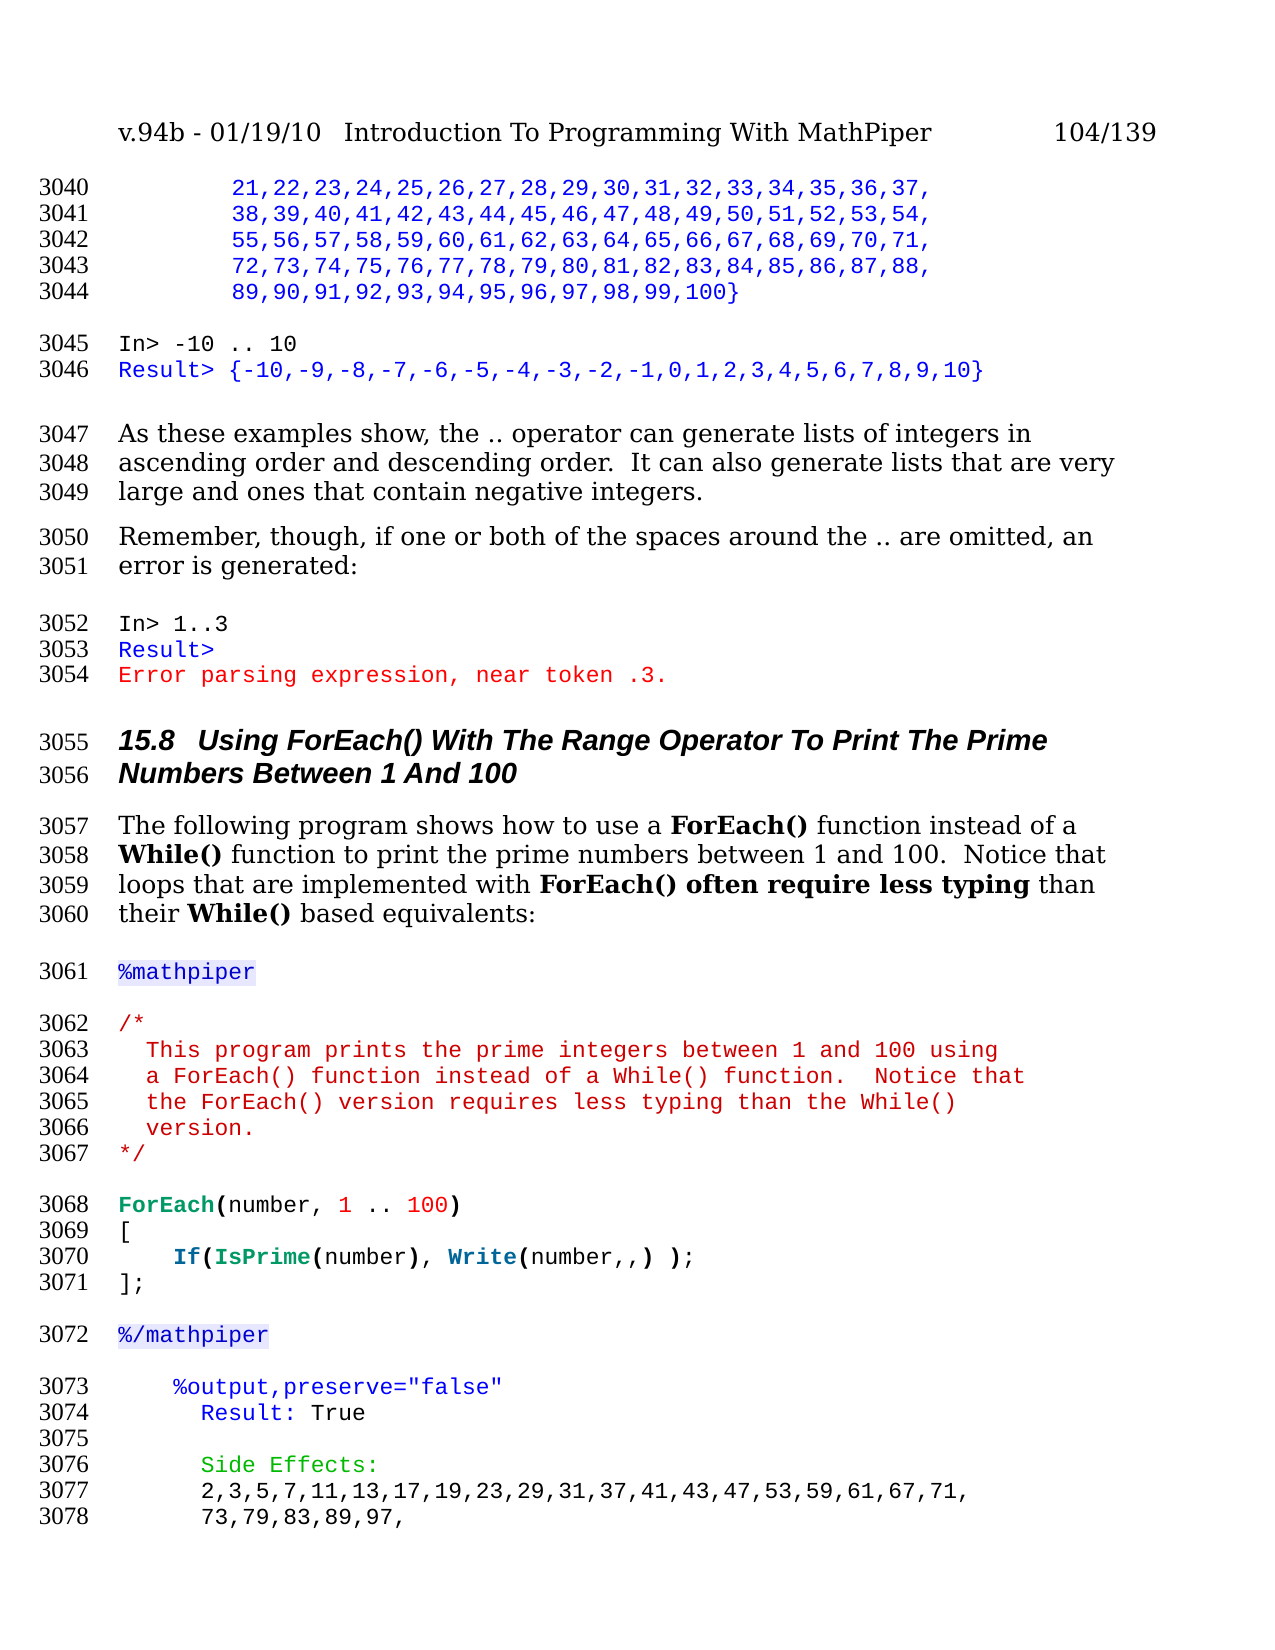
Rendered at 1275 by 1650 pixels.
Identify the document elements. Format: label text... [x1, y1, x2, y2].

text version. [118, 1116, 1157, 1142]
text /* [118, 1012, 1157, 1038]
text %/mathpiper [118, 1323, 1157, 1349]
text 21,22,23,24,25,26,27,28,29,30,31,32,33,34,35,36,37, [231, 177, 1157, 203]
text [ [118, 1220, 1157, 1246]
text This program prints the prime integers between 1 and 100 using [118, 1038, 1157, 1064]
text 55,56,57,58,59,60,61,62,63,64,65,66,67,68,69,70,71, [231, 229, 1157, 254]
text 89,90,91,92,93,94,95,96,97,98,99,100} [231, 281, 1157, 306]
text 38,39,40,41,42,43,44,45,46,47,48,49,50,51,52,53,54, [231, 203, 1157, 229]
text In> 1..3 [118, 612, 1157, 638]
text If(IsPrime(number), Write(number,,) ); [118, 1246, 1157, 1272]
text Result> [118, 638, 1157, 664]
text Error parsing expression, near token .3. [118, 664, 1157, 690]
text 73,79,83,89,97, [118, 1505, 1157, 1531]
text %output,preserve="false" [118, 1375, 1157, 1401]
text As these examples show, the .. operator can generate lists of integers in ascending order and descending order. It can also generate lists that are very large and ones that contain negative integers. [118, 419, 1157, 507]
subtitle Using ForEach() With The Range Operator To Print The Prime Numbers Between 1 And 100 [118, 723, 1157, 790]
text Remember, though, if one or both of the spaces around the .. are omitted, an error is generated: [118, 522, 1157, 580]
text In> -10 .. 10 [118, 332, 1157, 358]
text Result> {-10,-9,-8,-7,-6,-5,-4,-3,-2,-1,0,1,2,3,4,5,6,7,8,9,10} [118, 358, 1157, 384]
text 2,3,5,7,11,13,17,19,23,29,31,37,41,43,47,53,59,61,67,71, [118, 1479, 1157, 1505]
text ForEach(number, 1 .. 100) [118, 1194, 1157, 1220]
text 72,73,74,75,76,77,78,79,80,81,82,83,84,85,86,87,88, [231, 254, 1157, 281]
text ]; [118, 1272, 1157, 1297]
text Result: True [118, 1401, 1157, 1427]
text Side Effects: [118, 1453, 1157, 1479]
text a ForEach() function instead of a While() function. Notice that [118, 1064, 1157, 1090]
text The following program shows how to use a ForEach() function instead of a While() function to print the prime numbers between 1 and 100. Notice that loops that are implemented with ForEach() often require less typing than their While() based equivalents: [118, 811, 1157, 928]
text the ForEach() version requires less typing than the While() [118, 1090, 1157, 1116]
text */ [118, 1142, 1157, 1168]
text %mathpiper [118, 960, 1157, 986]
